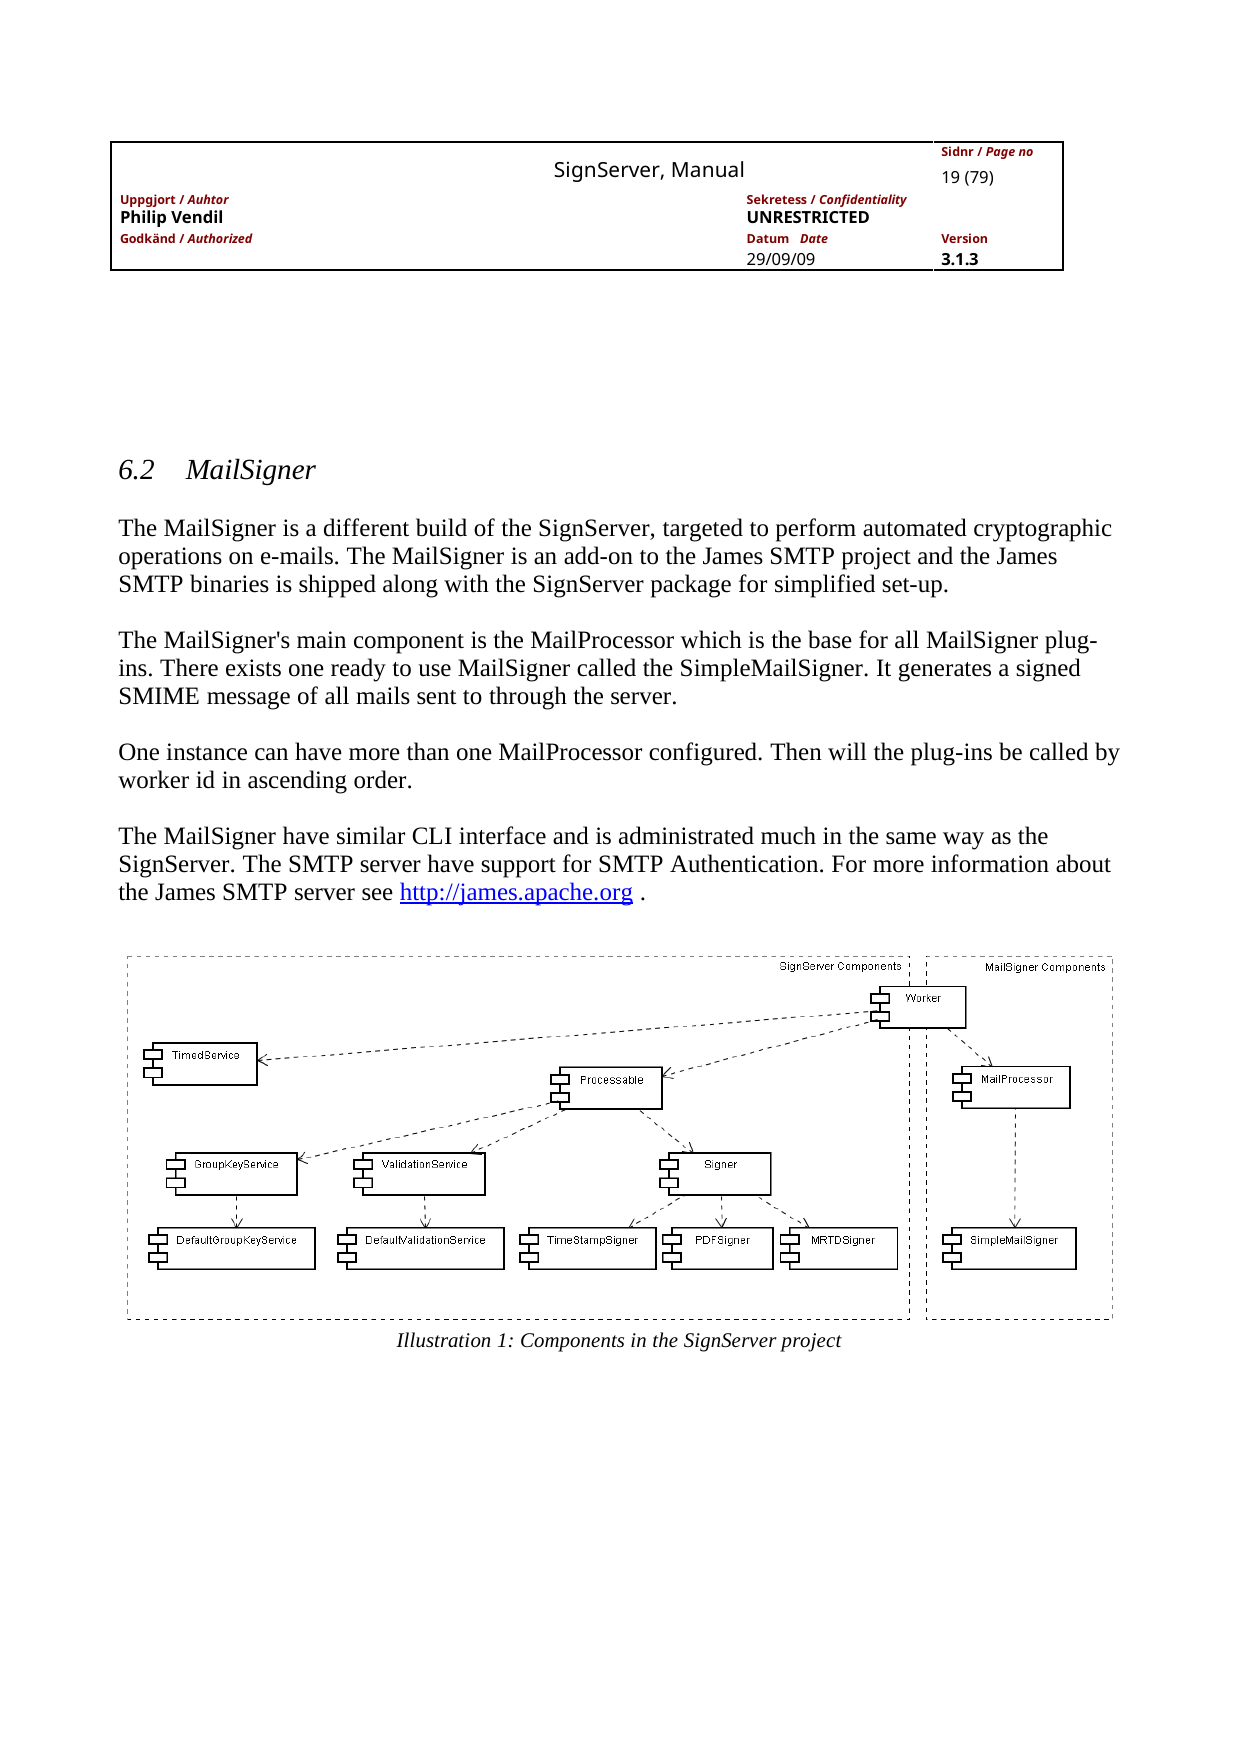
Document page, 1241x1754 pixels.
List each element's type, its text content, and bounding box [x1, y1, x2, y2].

subtitle MailSigner [118, 453, 1122, 486]
picture [118, 946, 1122, 1329]
text Illustration 1: Components in the SignServer project [118, 1329, 1122, 1352]
text One instance can have more than one MailProcessor configured. Then will the plug-ins be called by worker id in ascending order. [118, 738, 1122, 794]
text The MailSigner is a different build of the SignServer, targeted to perform automated cryptographic operations on e-mails. The MailSigner is an add-on to the James SMTP project and the James SMTP binaries is shipped along with the SignServer package for simplified set-up. [118, 514, 1122, 598]
text The MailSigner have similar CLI interface and is administrated much in the same way as the SignServer. The SMTP server have support for SMTP Authentication. For more information about the James SMTP server see http://james.apache.org . [118, 822, 1122, 906]
text The MailSigner's main component is the MailProcessor which is the base for all MailSigner plug-ins. There exists one ready to use MailSigner called the SimpleMailSigner. It generates a signed SMIME message of all mails sent to through the server. [118, 626, 1122, 710]
